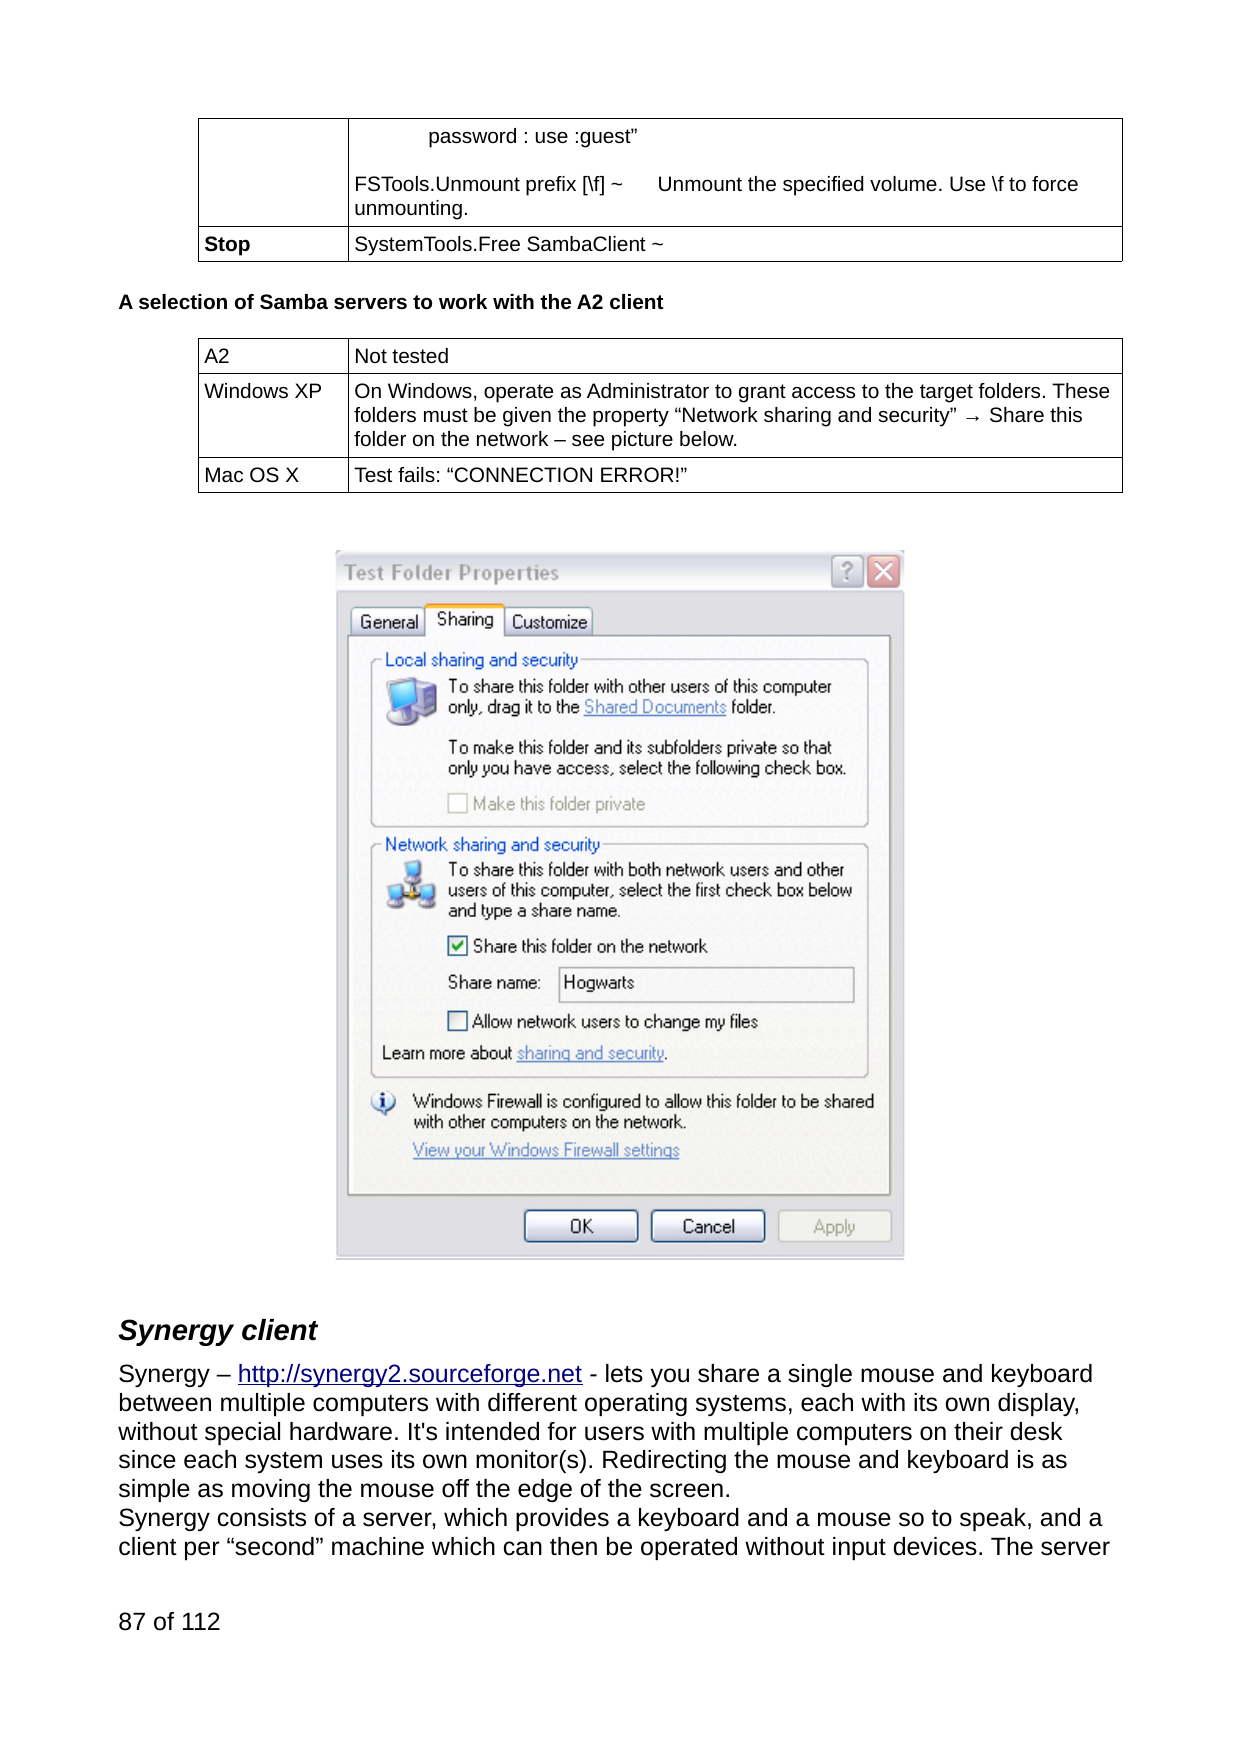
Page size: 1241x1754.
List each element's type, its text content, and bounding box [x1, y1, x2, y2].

picture [335, 550, 905, 1260]
table_cell On Windows, operate as Administrator to grant access to the target folders. These folders must be given the property “Network sharing and security” → Share this folder on the network – see picture below. [349, 374, 1122, 457]
text A selection of Samba servers to work with the A2 client [118, 290, 1122, 314]
text Synergy consists of a server, which provides a keyboard and a mouse so to speak, and a client per “second” machine which can then be operated without input devices. The server [118, 1503, 1122, 1560]
table_cell password : use :guest” FSTools.Unmount prefix [\f] ~ Unmount the specified volume. Use \f to force unmounting. [349, 119, 1122, 226]
table_header Not tested [349, 339, 1122, 373]
table_cell Windows XP [199, 374, 348, 457]
text Synergy – http://synergy2.sourceforge.net - lets you share a single mouse and keyboard between multiple computers with different operating systems, each with its own display, without special hardware. It's intended for users with multiple computers on their desk since each system uses its own monitor(s). Redirecting the mouse and keyboard is as simple as moving the mouse off the edge of the screen. [118, 1359, 1122, 1503]
table_cell Mac OS X [199, 458, 348, 492]
table_cell Stop [199, 227, 348, 261]
table_cell [199, 119, 348, 226]
table_cell Test fails: “CONNECTION ERROR!” [349, 458, 1122, 492]
subtitle Synergy client [118, 1313, 1122, 1347]
table_header A2 [199, 339, 348, 373]
table_cell SystemTools.Free SambaClient ~ [349, 227, 1122, 261]
